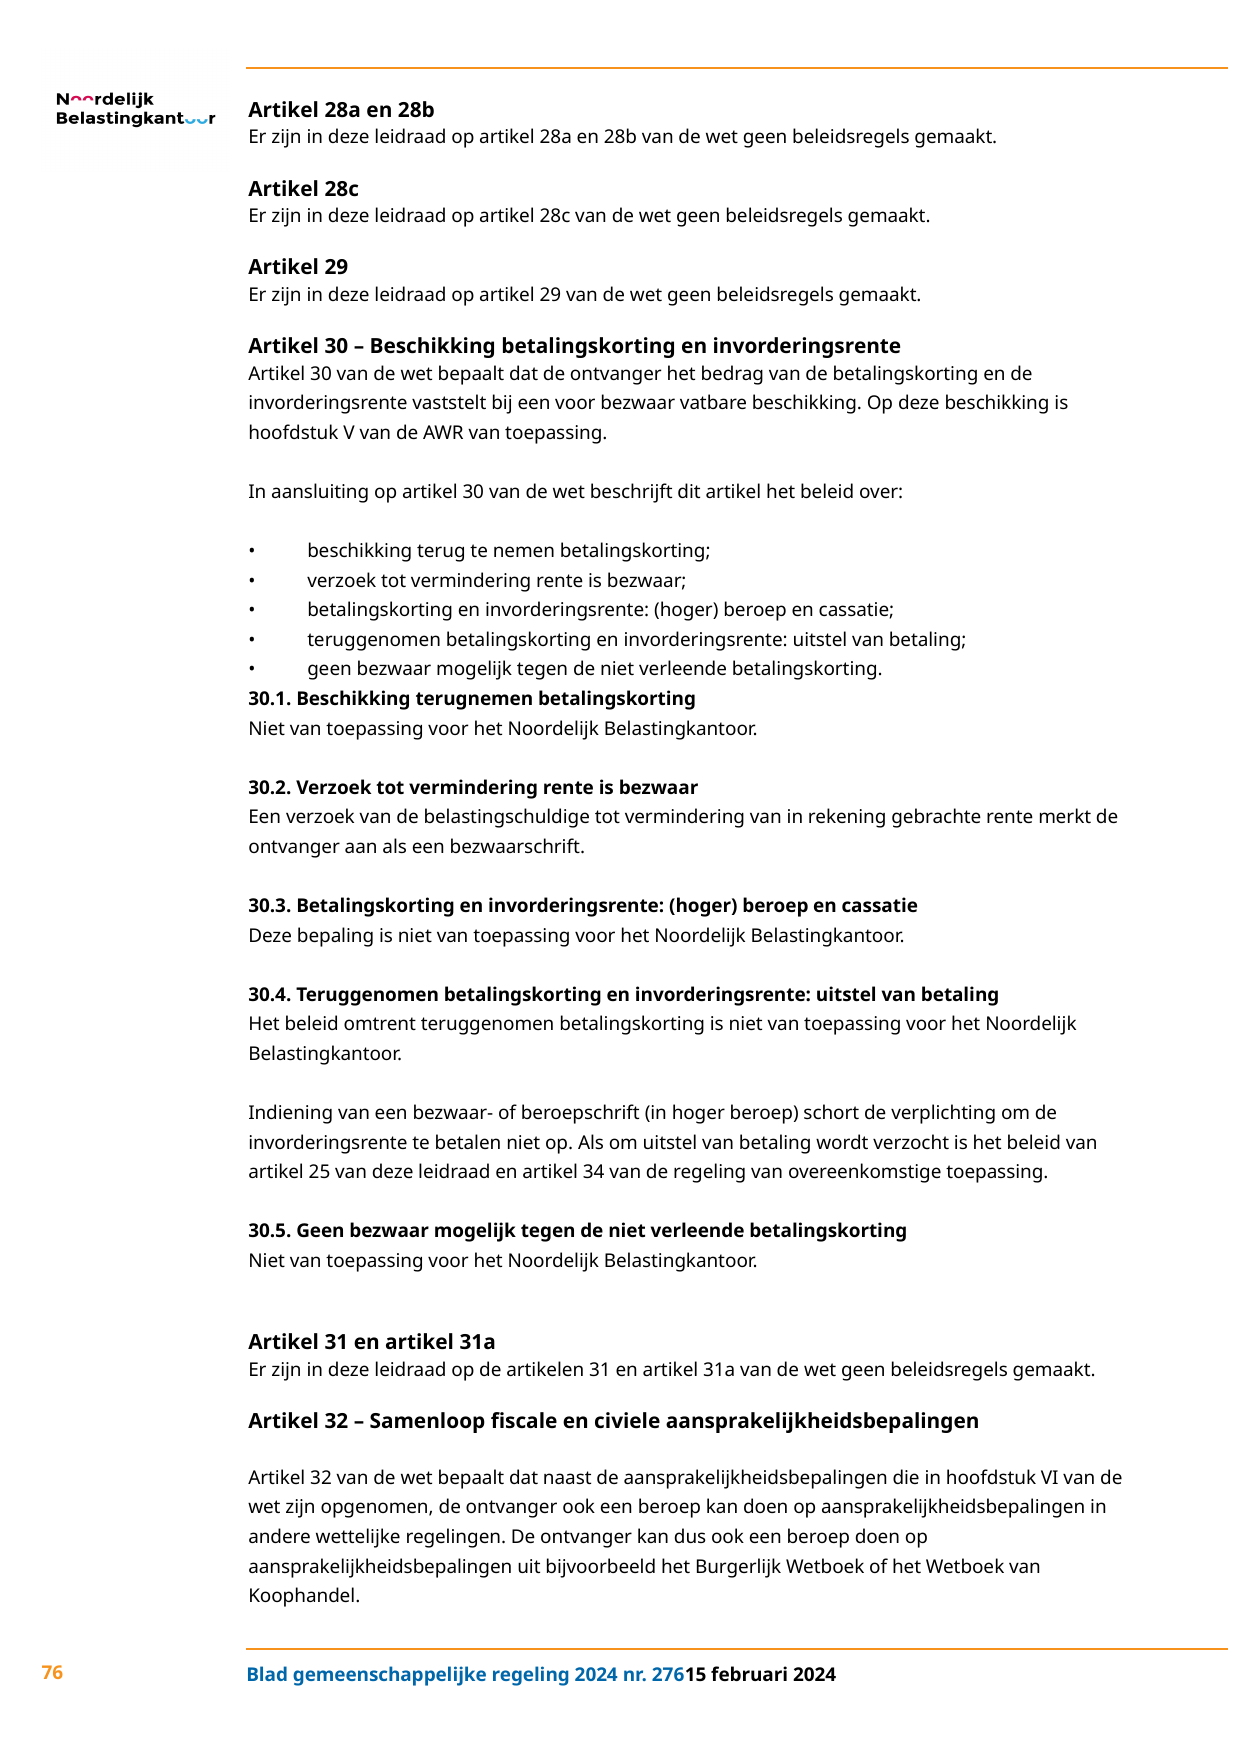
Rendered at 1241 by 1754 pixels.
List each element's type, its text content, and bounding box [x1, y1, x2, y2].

list teruggenomen betalingskorting en invorderingsrente: uitstel van betaling; [248, 626, 1152, 652]
text Er zijn in deze leidraad op artikel 29 van de wet geen beleidsregels gemaakt. [248, 281, 1152, 307]
text Er zijn in deze leidraad op artikel 28c van de wet geen beleidsregels gemaakt. [248, 202, 1152, 228]
text 30.3. Betalingskorting en invorderingsrente: (hoger) beroep en cassatie [248, 892, 1152, 918]
text Artikel 32 van de wet bepaalt dat naast de aansprakelijkheidsbepalingen die in hoofdstuk VI van de wet zijn opgenomen, de ontvanger ook een beroep kan doen op aansprakelijkheidsbepalingen in andere wettelijke regelingen. De ontvanger kan dus ook een beroep doen op aansprakelijkheidsbepalingen uit bijvoorbeeld het Burgerlijk Wetboek of het Wetboek van Koophandel. [248, 1464, 1152, 1608]
picture [41, 47, 231, 172]
text Artikel 28a en 28b [248, 95, 1152, 123]
text Indiening van een bezwaar- of beroepschrift (in hoger beroep) schort de verplichting om de invorderingsrente te betalen niet op. Als om uitstel van betaling wordt verzocht is het beleid van artikel 25 van deze leidraad en artikel 34 van de regeling van overeenkomstige toepassing. [248, 1099, 1152, 1184]
text Het beleid omtrent teruggenomen betalingskorting is niet van toepassing voor het Noordelijk Belastingkantoor. [248, 1011, 1152, 1066]
list geen bezwaar mogelijk tegen de niet verleende betalingskorting. [248, 656, 1152, 681]
list betalingskorting en invorderingsrente: (hoger) beroep en cassatie; [248, 596, 1152, 622]
text Een verzoek van de belastingschuldige tot vermindering van in rekening gebrachte rente merkt de ontvanger aan als een bezwaarschrift. [248, 803, 1152, 859]
text Artikel 28c [248, 174, 1152, 202]
text Niet van toepassing voor het Noordelijk Belastingkantoor. [248, 1247, 1152, 1273]
list verzoek tot vermindering rente is bezwaar; [248, 567, 1152, 593]
text Artikel 30 van de wet bepaalt dat de ontvanger het bedrag van de betalingskorting en de invorderingsrente vaststelt bij een voor bezwaar vatbare beschikking. Op deze beschikking is hoofdstuk V van de AWR van toepassing. [248, 360, 1152, 445]
text Er zijn in deze leidraad op artikel 28a en 28b van de wet geen beleidsregels gemaakt. [248, 123, 1152, 149]
text 30.5. Geen bezwaar mogelijk tegen de niet verleende betalingskorting [248, 1218, 1152, 1243]
text Artikel 29 [248, 252, 1152, 281]
text Niet van toepassing voor het Noordelijk Belastingkantoor. [248, 715, 1152, 741]
text Er zijn in deze leidraad op de artikelen 31 en artikel 31a van de wet geen beleidsregels gemaakt. [248, 1356, 1152, 1381]
text Deze bepaling is niet van toepassing voor het Noordelijk Belastingkantoor. [248, 922, 1152, 948]
text 30.1. Beschikking terugnemen betalingskorting [248, 685, 1152, 711]
text Artikel 30 – Beschikking betalingskorting en invorderingsrente [248, 331, 1152, 360]
text Artikel 31 en artikel 31a [248, 1327, 1152, 1356]
list beschikking terug te nemen betalingskorting; [248, 537, 1152, 563]
text Artikel 32 – Samenloop fiscale en civiele aansprakelijkheidsbepalingen [248, 1406, 1152, 1434]
text 30.4. Teruggenomen betalingskorting en invorderingsrente: uitstel van betaling [248, 981, 1152, 1007]
text 30.2. Verzoek tot vermindering rente is bezwaar [248, 774, 1152, 800]
text In aansluiting op artikel 30 van de wet beschrijft dit artikel het beleid over: [248, 478, 1152, 504]
